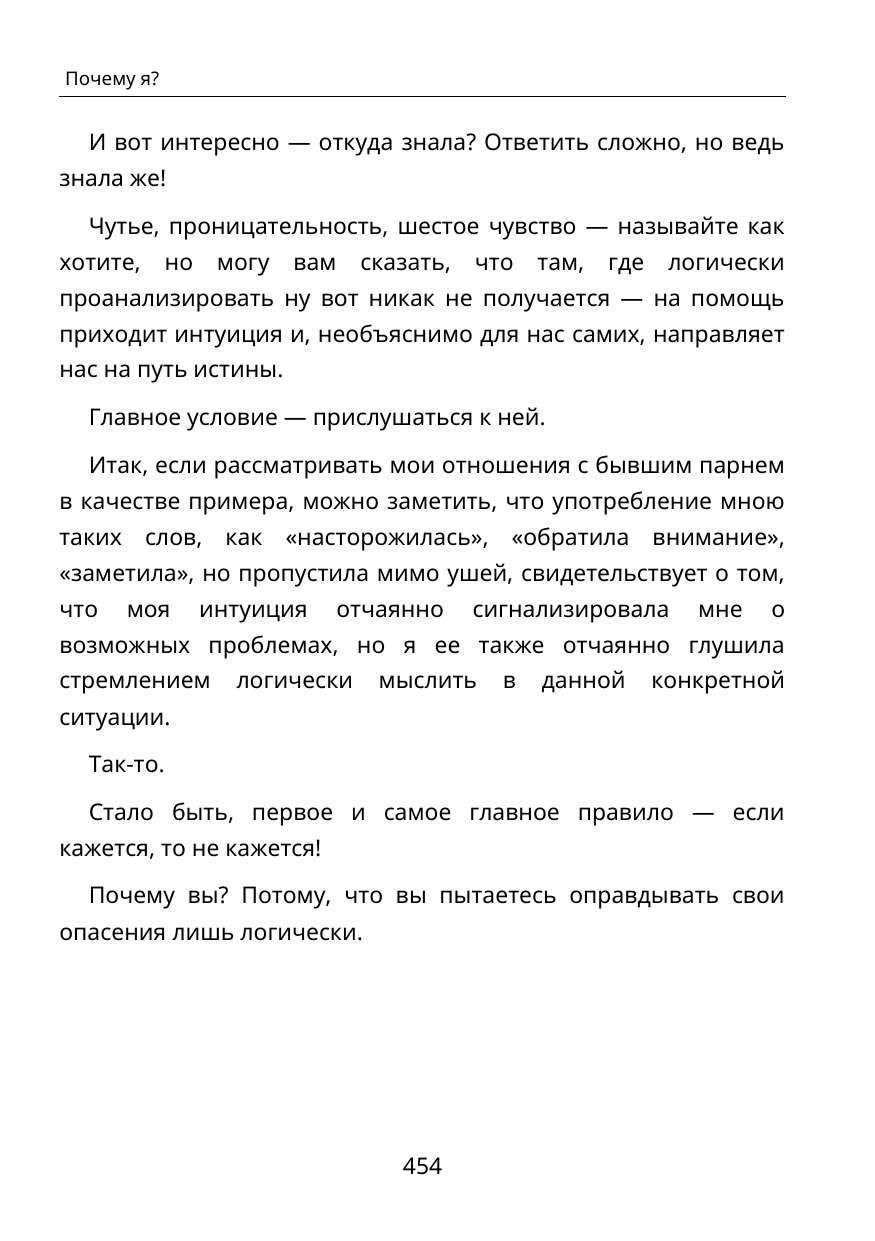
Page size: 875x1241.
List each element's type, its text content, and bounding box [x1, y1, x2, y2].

text Главное условие — прислушаться к ней. [59, 401, 786, 432]
text Итак, если рассматривать мои отношения с бывшим парнем в качестве примера, можно заметить, что употребление мною таких слов, как «насторожилась», «обратила внимание», «заметила», но пропустила мимо ушей, свидетельствует о том, что моя интуиция отчаянно сигнализировала мне о возможных проблемах, но я ее также отчаянно глушила стремлением логически мыслить в данной конкретной ситуации. [59, 449, 786, 732]
text Почему вы? Потому, что вы пытаетесь оправдывать свои опасения лишь логически. [59, 879, 786, 947]
text И вот интересно — откуда знала? Ответить сложно, но ведь знала же! [59, 126, 786, 193]
text Так-то. [59, 748, 786, 779]
text Стало быть, первое и самое главное правило — если кажется, то не кажется! [59, 796, 786, 863]
text Чутье, проницательность, шестое чувство — называйте как хотите, но могу вам сказать, что там, где логически проанализировать ну вот никак не получается — на помощь приходит интуиция и, необъяснимо для нас самих, направляет нас на путь истины. [59, 210, 786, 385]
